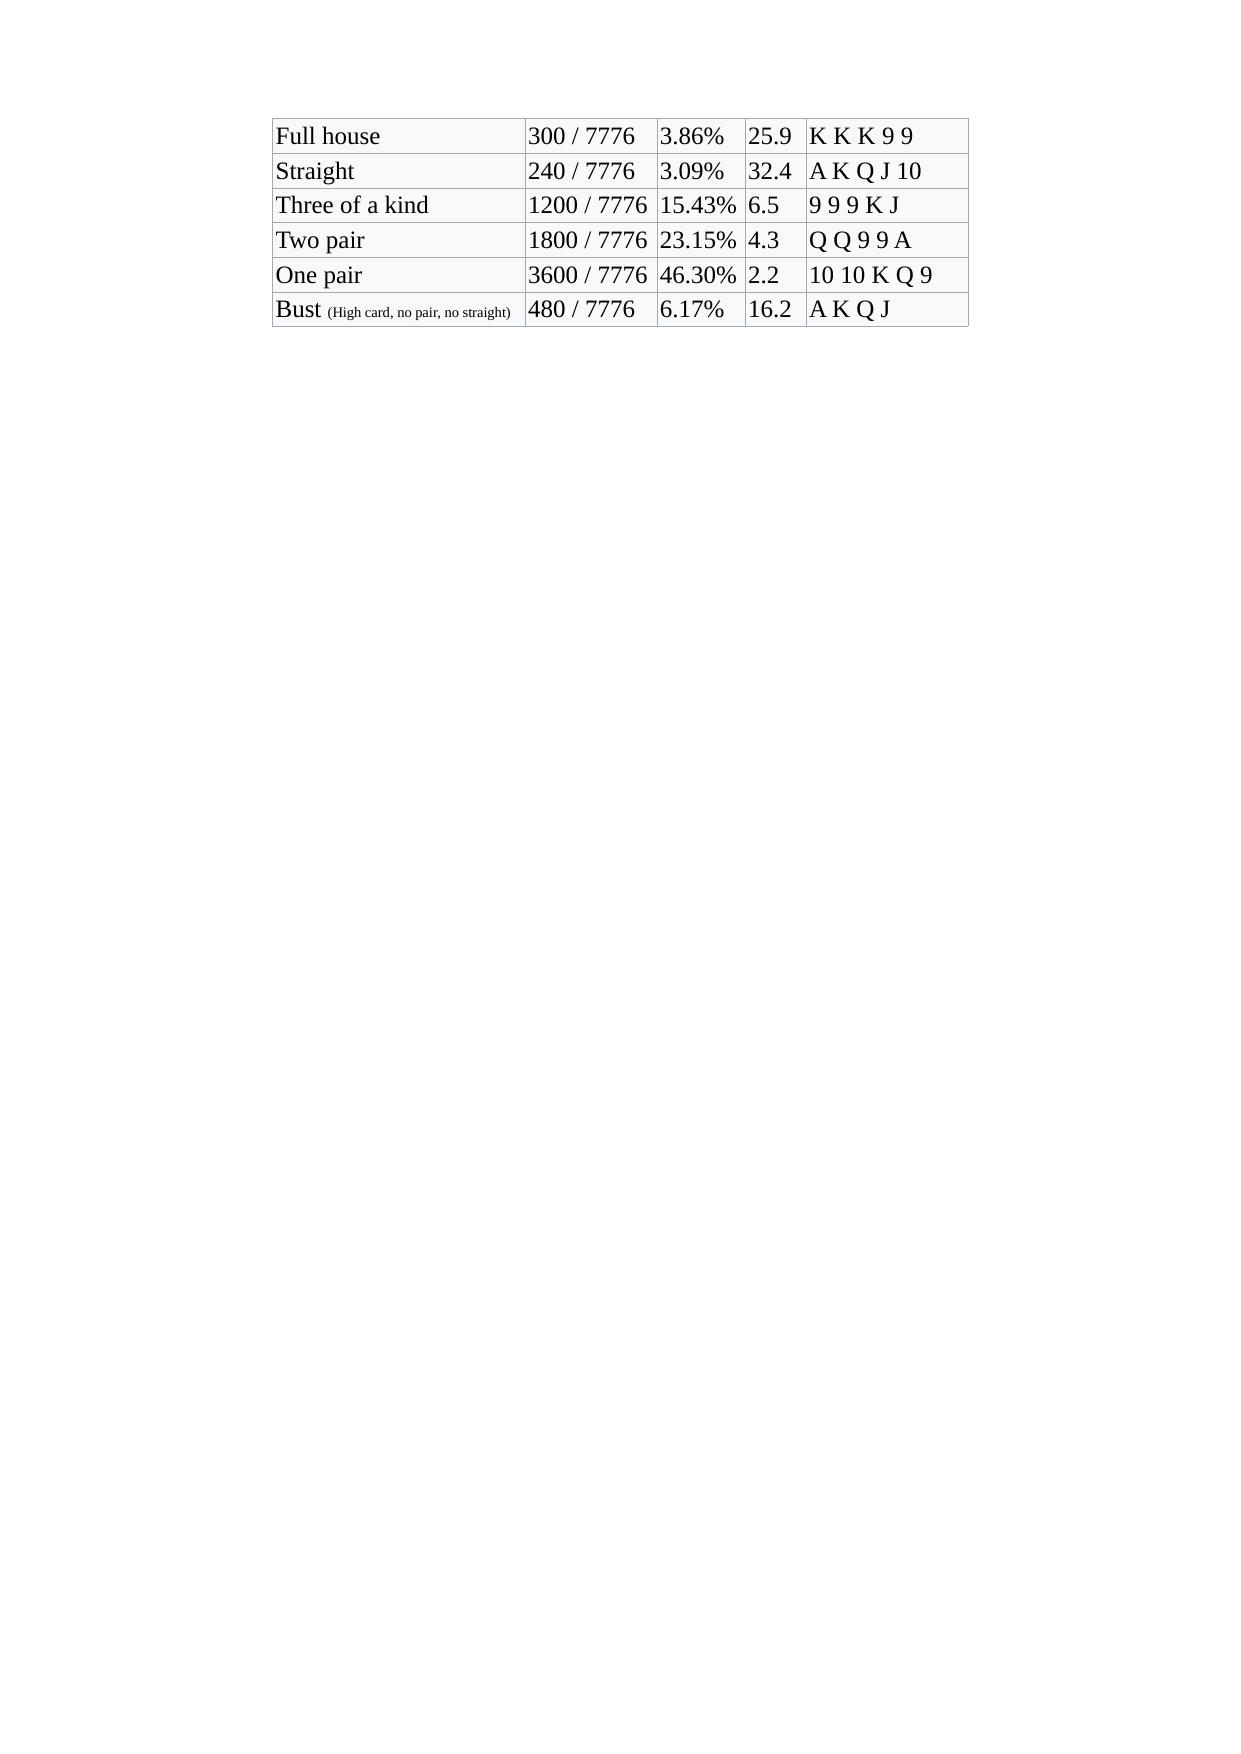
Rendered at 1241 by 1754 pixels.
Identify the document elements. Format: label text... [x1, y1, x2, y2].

table_cell 3.86% [658, 119, 745, 153]
table_cell 1800 / 7776 [526, 223, 657, 257]
table_cell Two pair [273, 223, 525, 257]
table_cell 32.4 [746, 154, 806, 187]
table_cell K K K 9 9 [807, 119, 968, 153]
table_cell A K Q J 10 [807, 154, 968, 187]
table_cell 23.15% [658, 223, 745, 257]
table_cell 16.2 [746, 293, 806, 326]
table_cell One pair [273, 258, 525, 292]
table_cell 46.30% [658, 258, 745, 292]
table_cell 300 / 7776 [526, 119, 657, 153]
table_cell 240 / 7776 [526, 154, 657, 187]
table_cell 2.2 [746, 258, 806, 292]
table_cell 1200 / 7776 [526, 189, 657, 222]
table_cell 10 10 K Q 9 [807, 258, 968, 292]
table_cell 25.9 [746, 119, 806, 153]
table_cell 3600 / 7776 [526, 258, 657, 292]
table_cell 4.3 [746, 223, 806, 257]
table_cell 480 / 7776 [526, 293, 657, 326]
table_cell Bust (High card, no pair, no straight) [273, 293, 525, 326]
table_cell 3.09% [658, 154, 745, 187]
table_cell 6.5 [746, 189, 806, 222]
table_cell 15.43% [658, 189, 745, 222]
table_cell Full house [273, 119, 525, 153]
table_cell A K Q J [807, 293, 968, 326]
table_cell Three of a kind [273, 189, 525, 222]
table_cell 9 9 9 K J [807, 189, 968, 222]
table_cell Q Q 9 9 A [807, 223, 968, 257]
table_cell Straight [273, 154, 525, 187]
table_cell 6.17% [658, 293, 745, 326]
